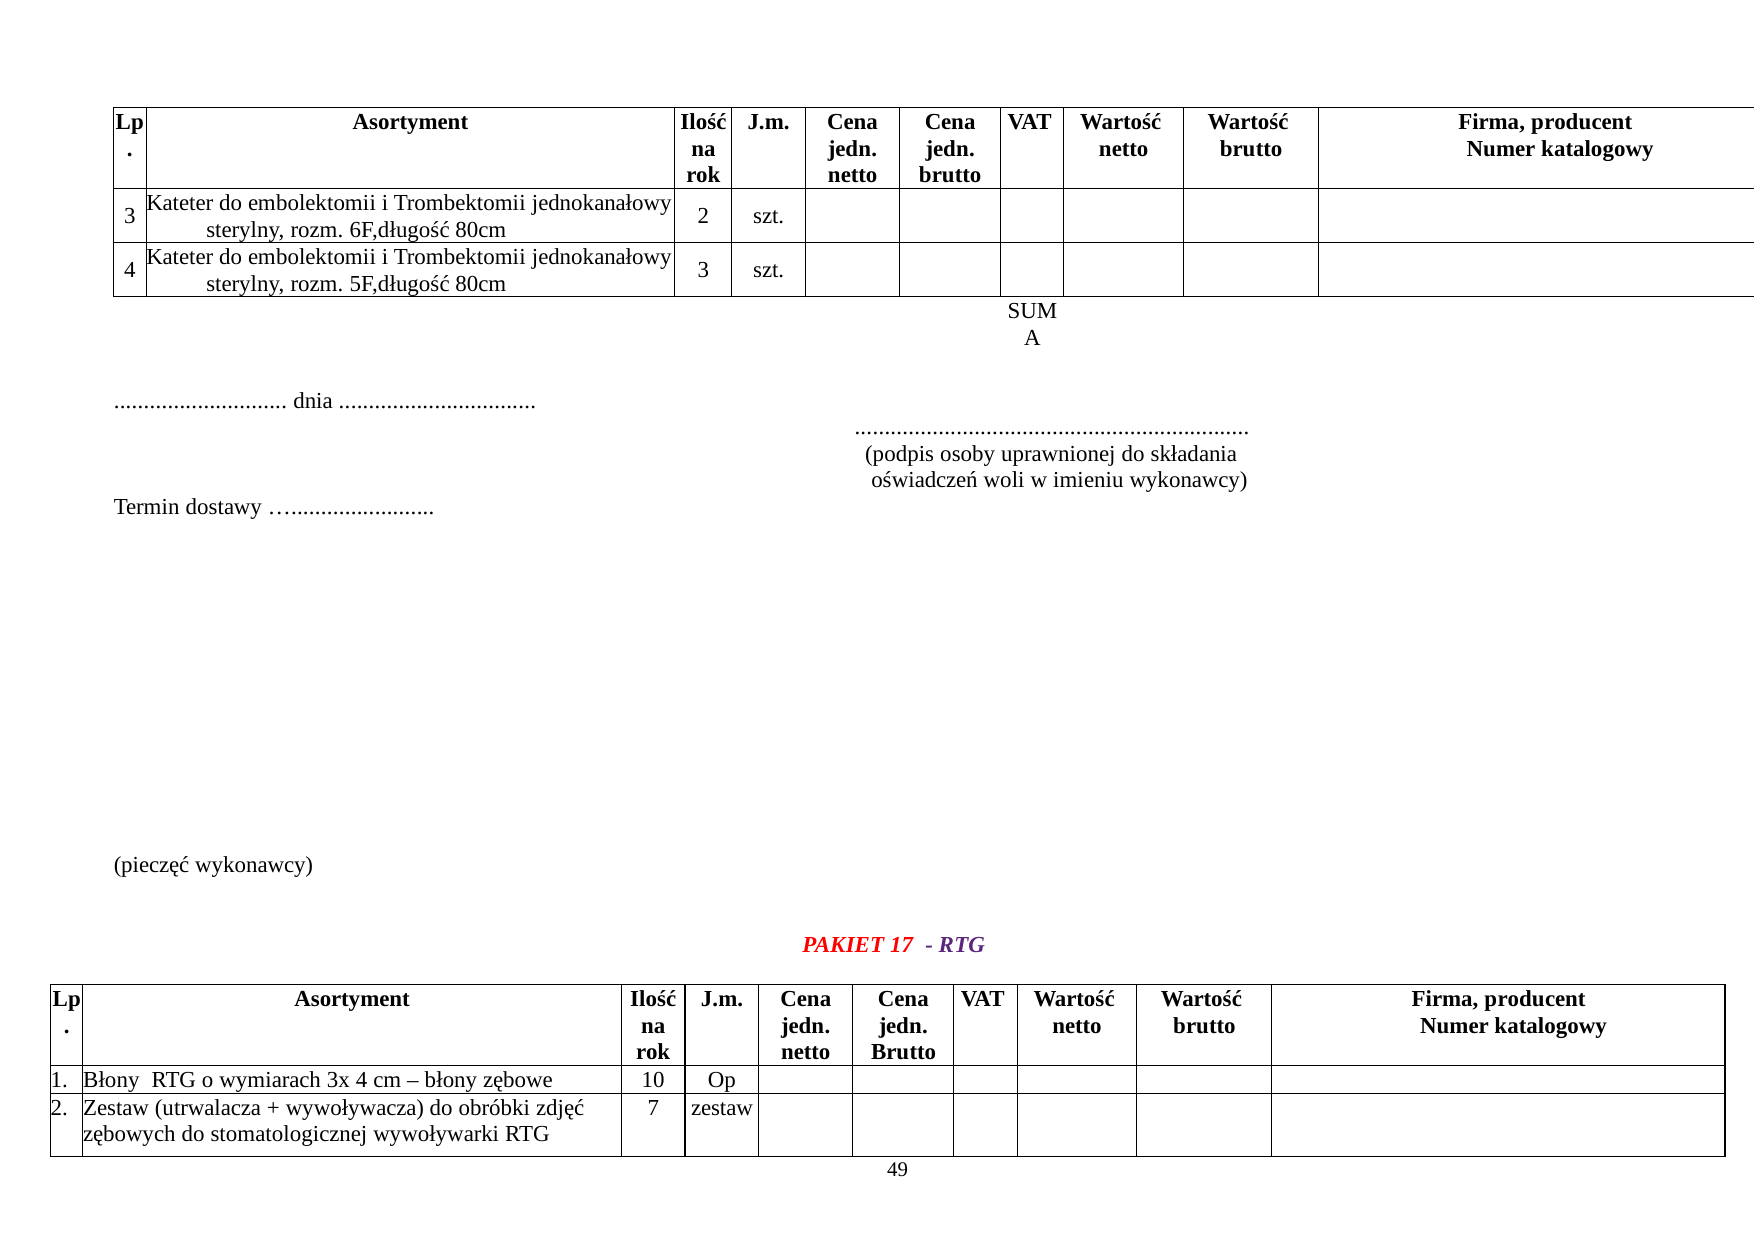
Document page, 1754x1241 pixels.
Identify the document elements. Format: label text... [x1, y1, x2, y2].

table_cell 2 [675, 189, 731, 242]
table_cell [1657, 297, 1661, 350]
table_cell [1064, 189, 1183, 242]
table_cell [675, 297, 732, 350]
table_cell [900, 189, 1000, 242]
table_cell 3 [114, 189, 146, 242]
table_header Asortyment [83, 985, 621, 1065]
table_cell 1. [51, 1066, 82, 1092]
table_cell [1628, 297, 1632, 350]
table_header Firma, producent Numer katalogowy [1272, 985, 1724, 1065]
table_header Cena jedn. netto [806, 108, 899, 188]
table_cell 7 [622, 1094, 684, 1156]
table_cell [1641, 297, 1645, 350]
table_cell [1586, 297, 1591, 350]
text Termin dostawy …........................ [113, 493, 1681, 519]
table_cell [954, 1066, 1017, 1092]
table_cell 4 [114, 243, 146, 296]
table_header Cena jedn. brutto [900, 108, 1000, 188]
table_cell Zestaw (utrwalacza + wywoływacza) do obróbki zdjęć zębowych do stomatologicznej wywoływarki RTG [83, 1094, 621, 1156]
table_cell [1064, 297, 1183, 350]
table_header VAT [954, 985, 1017, 1065]
table_cell Błony RTG o wymiarach 3x 4 cm – błony zębowe [83, 1066, 621, 1092]
table_cell [1726, 1093, 1754, 1156]
table_header Wartość netto [1018, 985, 1136, 1065]
table_cell [1649, 297, 1653, 350]
table_cell [1611, 297, 1616, 350]
table_cell [1661, 297, 1666, 350]
table_header Firma, producent Numer katalogowy [1319, 108, 1754, 188]
text ............................. dnia ................................. [113, 386, 1681, 413]
table_cell [1001, 189, 1063, 242]
table_cell [1645, 297, 1649, 350]
table_cell [1666, 297, 1670, 350]
table_header Wartość brutto [1137, 985, 1271, 1065]
table_header J.m. [732, 108, 805, 188]
table_header Lp. [51, 985, 82, 1065]
table_header Ilość na rok [675, 108, 731, 188]
table_cell [1184, 189, 1318, 242]
table_cell Kateter do embolektomii i Trombektomii jednokanałowy sterylny, rozm. 5F,długość 80cm [147, 243, 674, 296]
table_cell [1607, 297, 1611, 350]
text oświadczeń woli w imieniu wykonawcy) [703, 466, 1681, 493]
table_cell [1616, 297, 1620, 350]
table_cell [1319, 297, 1582, 350]
table_cell szt. [732, 189, 805, 242]
table_cell [1064, 243, 1183, 296]
table_cell [1676, 297, 1754, 350]
table_cell [806, 243, 899, 296]
table_cell [732, 297, 805, 350]
table_cell [1726, 1065, 1754, 1092]
table_cell [900, 297, 1001, 350]
table_cell [1632, 297, 1636, 350]
table_cell [759, 1094, 852, 1156]
table_cell [1001, 243, 1063, 296]
table_cell [806, 189, 899, 242]
table_cell [1599, 297, 1603, 350]
table_cell [146, 297, 674, 350]
table_cell [1319, 189, 1754, 242]
table_header Lp. [114, 108, 146, 188]
table_cell [1591, 297, 1595, 350]
table_cell 3 [675, 243, 731, 296]
table_header J.m. [686, 985, 758, 1065]
table_cell [1653, 297, 1657, 350]
table_cell [853, 1094, 953, 1156]
table_cell szt. [732, 243, 805, 296]
table_cell [1319, 243, 1754, 296]
table_cell [853, 1066, 953, 1092]
table_cell Op [686, 1066, 758, 1092]
table_cell [1018, 1094, 1136, 1156]
table_header Wartość brutto [1184, 108, 1318, 188]
table_cell [1636, 297, 1641, 350]
table_cell [1183, 297, 1318, 350]
table_cell zestaw [686, 1094, 758, 1156]
subtitle PAKIET 17 - RTG [113, 931, 1681, 957]
table_cell [805, 297, 899, 350]
table_cell [900, 243, 1000, 296]
table_cell [114, 297, 146, 350]
text .................................................................. [113, 413, 1681, 439]
table_cell 10 [622, 1066, 684, 1092]
table_cell [1184, 243, 1318, 296]
table_header [1726, 984, 1754, 1065]
text (pieczęć wykonawcy) [113, 851, 1681, 878]
table_cell [954, 1094, 1017, 1156]
text (podpis osoby uprawnionej do składania [630, 439, 1681, 466]
table_cell [1582, 297, 1586, 350]
table_cell Kateter do embolektomii i Trombektomii jednokanałowy sterylny, rozm. 6F,długość 80cm [147, 189, 674, 242]
table_header Cena jedn. Brutto [853, 985, 953, 1065]
table_cell SUMA [1001, 297, 1064, 350]
table_header Asortyment [147, 108, 674, 188]
table_cell [1624, 297, 1628, 350]
table_cell [1272, 1066, 1724, 1092]
table_cell [1137, 1066, 1271, 1092]
table_cell 2. [51, 1094, 82, 1156]
table_header Cena jedn. netto [759, 985, 852, 1065]
table_header VAT [1001, 108, 1063, 188]
table_cell [1018, 1066, 1136, 1092]
table_cell [1603, 297, 1607, 350]
table_cell [1272, 1094, 1724, 1156]
table_cell [759, 1066, 852, 1092]
table_cell [1620, 297, 1624, 350]
table_cell [1137, 1094, 1271, 1156]
table_cell [1595, 297, 1599, 350]
table_header Ilość na rok [622, 985, 684, 1065]
table_cell [1670, 297, 1674, 350]
table_header Wartość netto [1064, 108, 1183, 188]
